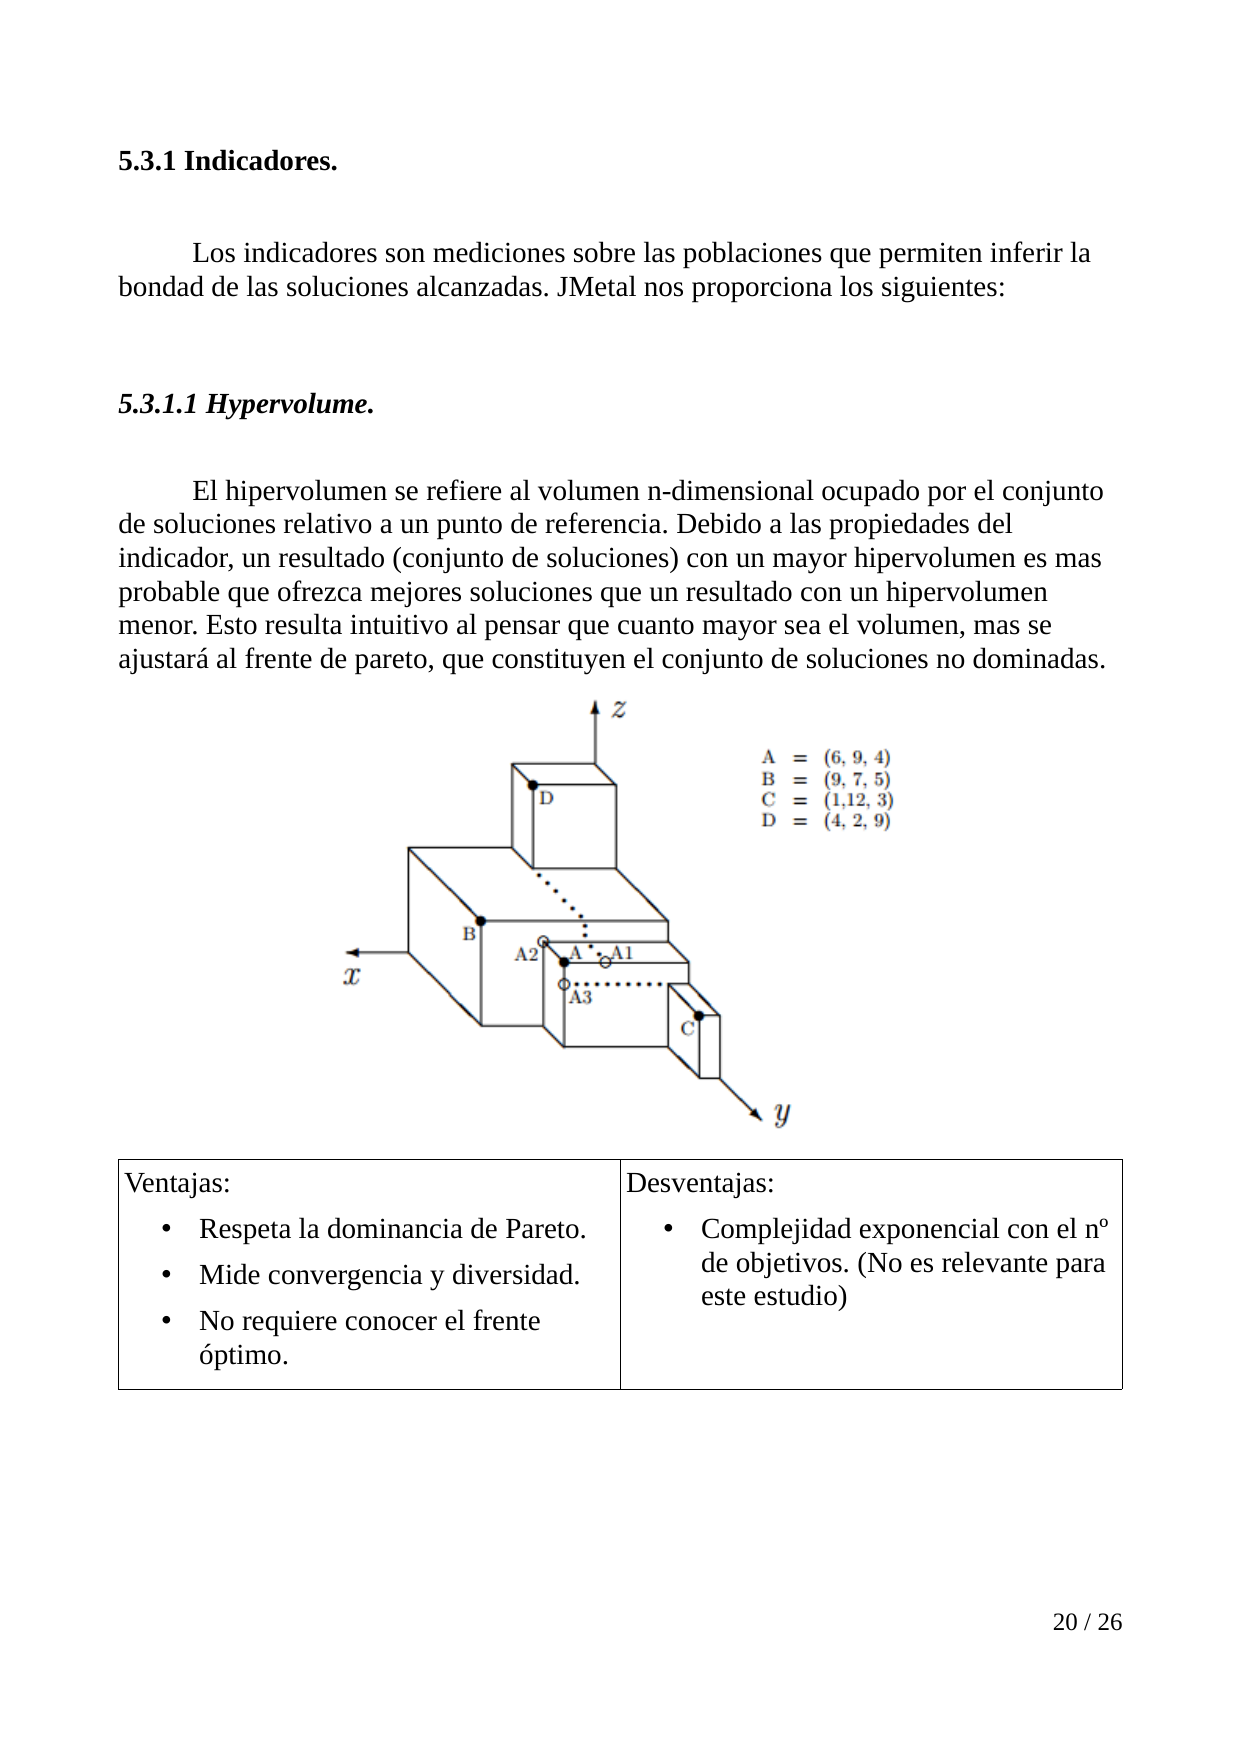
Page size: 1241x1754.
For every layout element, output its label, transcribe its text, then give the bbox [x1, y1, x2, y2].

subtitle 5.3.1.1 Hypervolume. [118, 386, 1122, 419]
subtitle 5.3.1 Indicadores. [118, 143, 1122, 177]
text Los indicadores son mediciones sobre las poblaciones que permiten inferir la bondad de las soluciones alcanzadas. JMetal nos proporciona los siguientes: [118, 235, 1122, 302]
text El hipervolumen se refiere al volumen n-dimensional ocupado por el conjunto de soluciones relativo a un punto de referencia. Debido a las propiedades del indicador, un resultado (conjunto de soluciones) con un mayor hipervolumen es mas probable que ofrezca mejores soluciones que un resultado con un hipervolumen menor. Esto resulta intuitivo al pensar que cuanto mayor sea el volumen, mas se ajustará al frente de pareto, que constituyen el conjunto de soluciones no dominadas. [118, 473, 1122, 674]
table_header Desventajas: Complejidad exponencial con el nº de objetivos. (No es relevante para este estudio) [621, 1160, 1122, 1389]
table_header Ventajas: Respeta la dominancia de Pareto. Mide convergencia y diversidad. No requiere conocer el frente óptimo. [119, 1160, 620, 1389]
